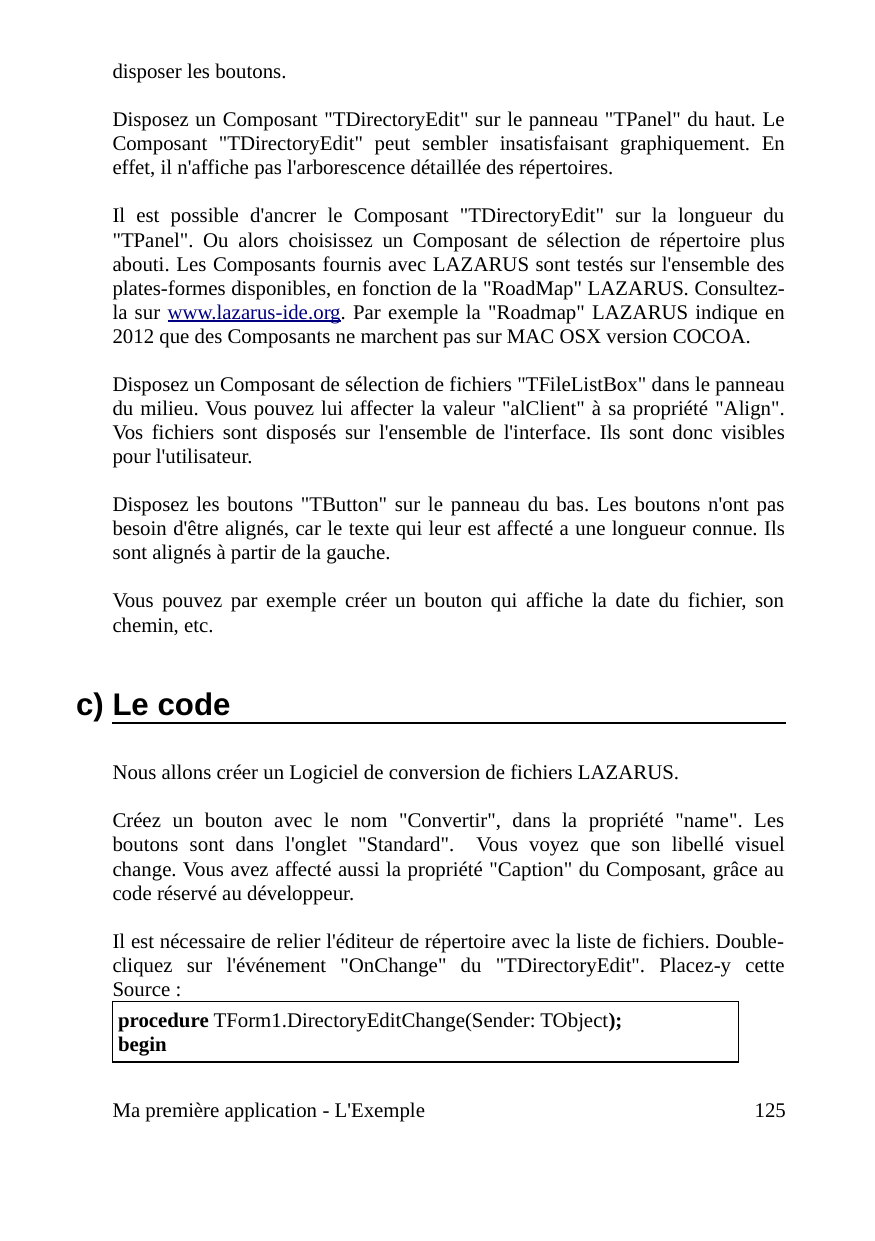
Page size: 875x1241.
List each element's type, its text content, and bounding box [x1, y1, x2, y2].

text Disposez les boutons "TButton" sur le panneau du bas. Les boutons n'ont pas besoin d'être alignés, car le texte qui leur est affecté a une longueur connue. Ils sont alignés à partir de la gauche. [112, 492, 786, 564]
text Vous pouvez par exemple créer un bouton qui affiche la date du fichier, son chemin, etc. [112, 588, 786, 637]
text Disposez un Composant "TDirectoryEdit" sur le panneau "TPanel" du haut. Le Composant "TDirectoryEdit" peut sembler insatisfaisant graphiquement. En effet, il n'affiche pas l'arborescence détaillée des répertoires. [112, 107, 786, 179]
text Il est nécessaire de relier l'éditeur de répertoire avec la liste de fichiers. Double-cliquez sur l'événement "OnChange" du "TDirectoryEdit". Placez-y cette Source : [112, 929, 786, 1001]
table_header procedure TForm1.DirectoryEditChange(Sender: TObject); begin [113, 1002, 738, 1061]
text Il est possible d'ancrer le Composant "TDirectoryEdit" sur la longueur du "TPanel". Ou alors choisissez un Composant de sélection de répertoire plus abouti. Les Composants fournis avec LAZARUS sont testés sur l'ensemble des plates-formes disponibles, en fonction de la "RoadMap" LAZARUS. Consultez-la sur www.lazarus-ide.org. Par exemple la "Roadmap" LAZARUS indique en 2012 que des Composants ne marchent pas sur MAC OSX version COCOA. [112, 203, 786, 348]
text Nous allons créer un Logiciel de conversion de fichiers LAZARUS. [112, 760, 786, 784]
text Disposez un Composant de sélection de fichiers "TFileListBox" dans le panneau du milieu. Vous pouvez lui affecter la valeur "alClient" à sa propriété "Align". Vos fichiers sont disposés sur l'ensemble de l'interface. Ils sont donc visibles pour l'utilisateur. [112, 372, 786, 468]
text Créez un bouton avec le nom "Convertir", dans la propriété "name". Les boutons sont dans l'onglet "Standard". Vous voyez que son libellé visuel change. Vous avez affecté aussi la propriété "Caption" du Composant, grâce au code réservé au développeur. [112, 808, 786, 904]
text disposer les boutons. [112, 59, 786, 83]
subtitle Le code [112, 686, 786, 722]
